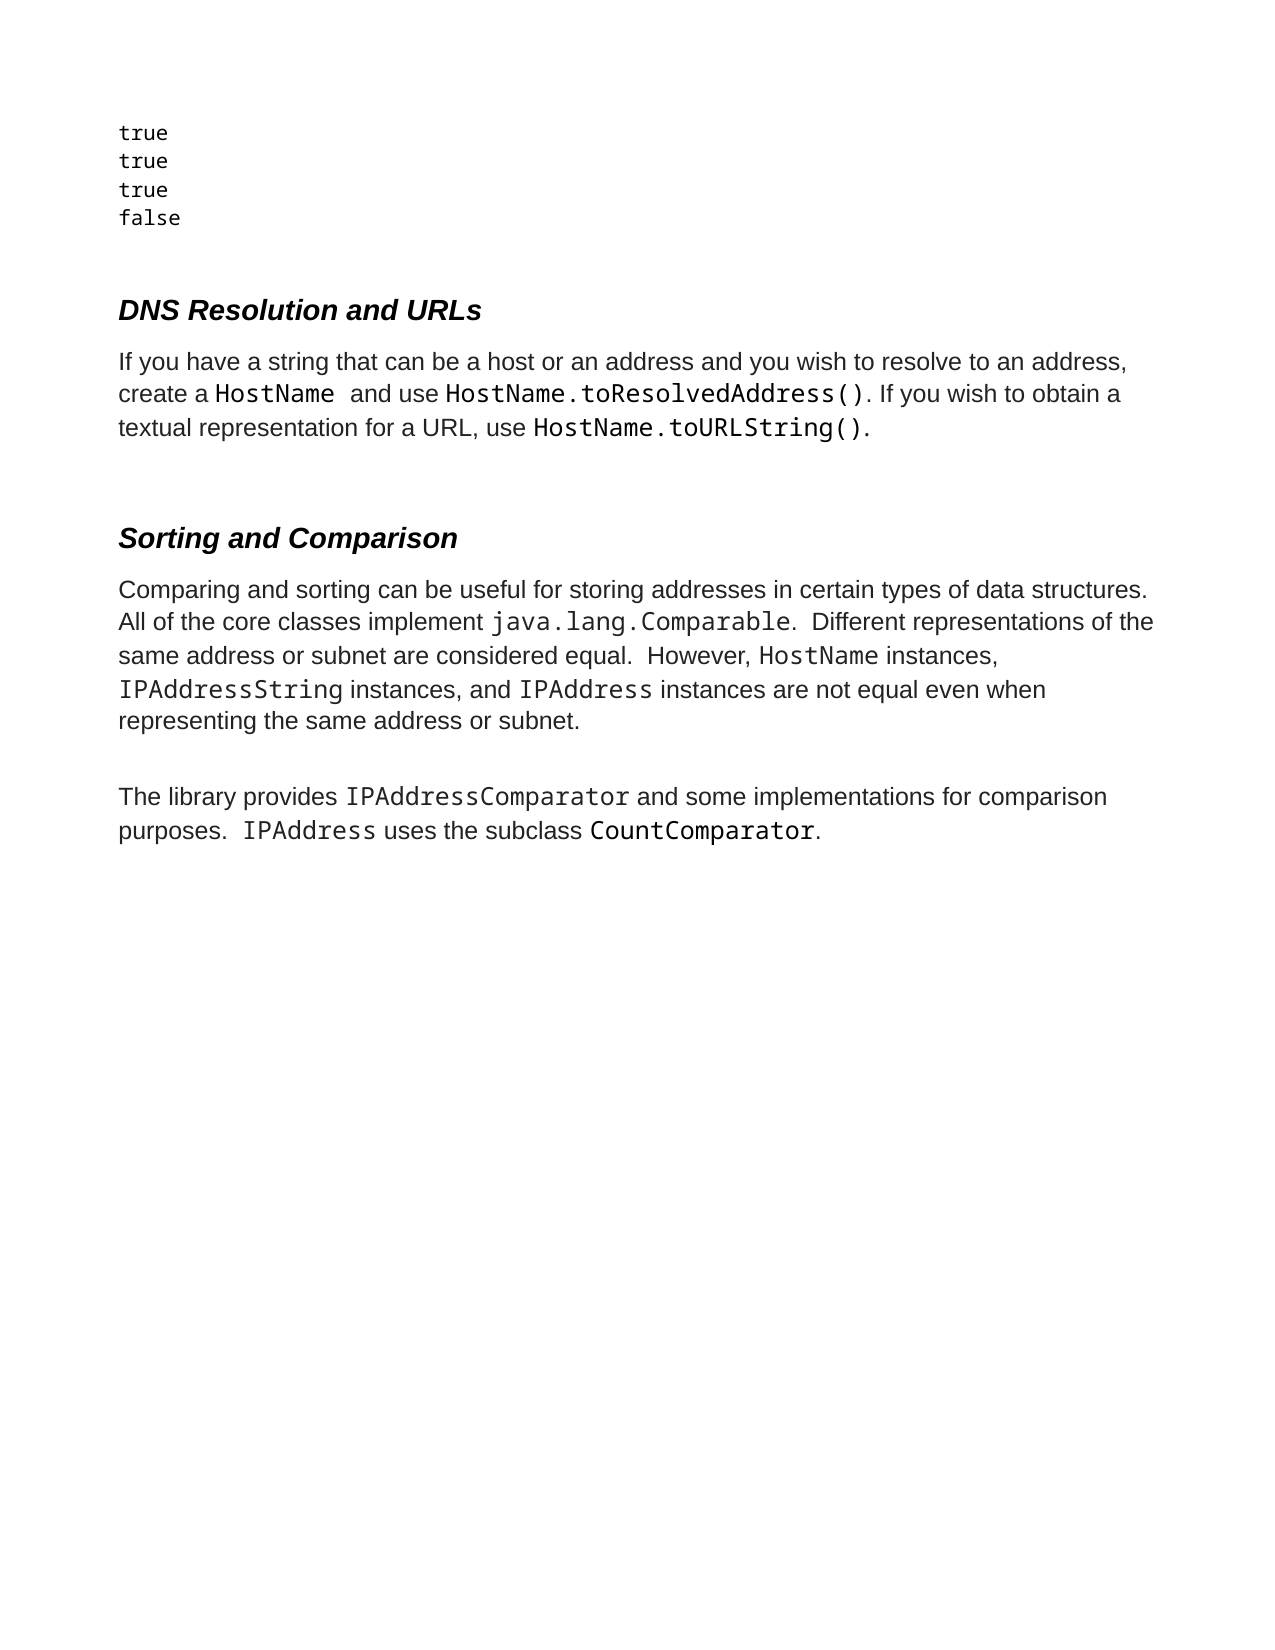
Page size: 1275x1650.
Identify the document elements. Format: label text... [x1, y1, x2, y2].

text The library provides IPAddressComparator and some implementations for comparison purposes. IPAddress uses the subclass CountComparator. [118, 750, 1157, 847]
text true true true false [118, 118, 1157, 232]
subtitle Sorting and Comparison [118, 521, 1157, 554]
text If you have a string that can be a host or an address and you wish to resolve to an address, create a HostName and use HostName.toResolvedAddress(). If you wish to obtain a textual representation for a URL, use HostName.toURLString(). [118, 347, 1157, 444]
subtitle DNS Resolution and URLs [118, 293, 1157, 327]
text Comparing and sorting can be useful for storing addresses in certain types of data structures. All of the core classes implement java.lang.Comparable. Different representations of the same address or subnet are considered equal. However, HostName instances, IPAddressString instances, and IPAddress instances are not equal even when representing the same address or subnet. [118, 575, 1157, 734]
